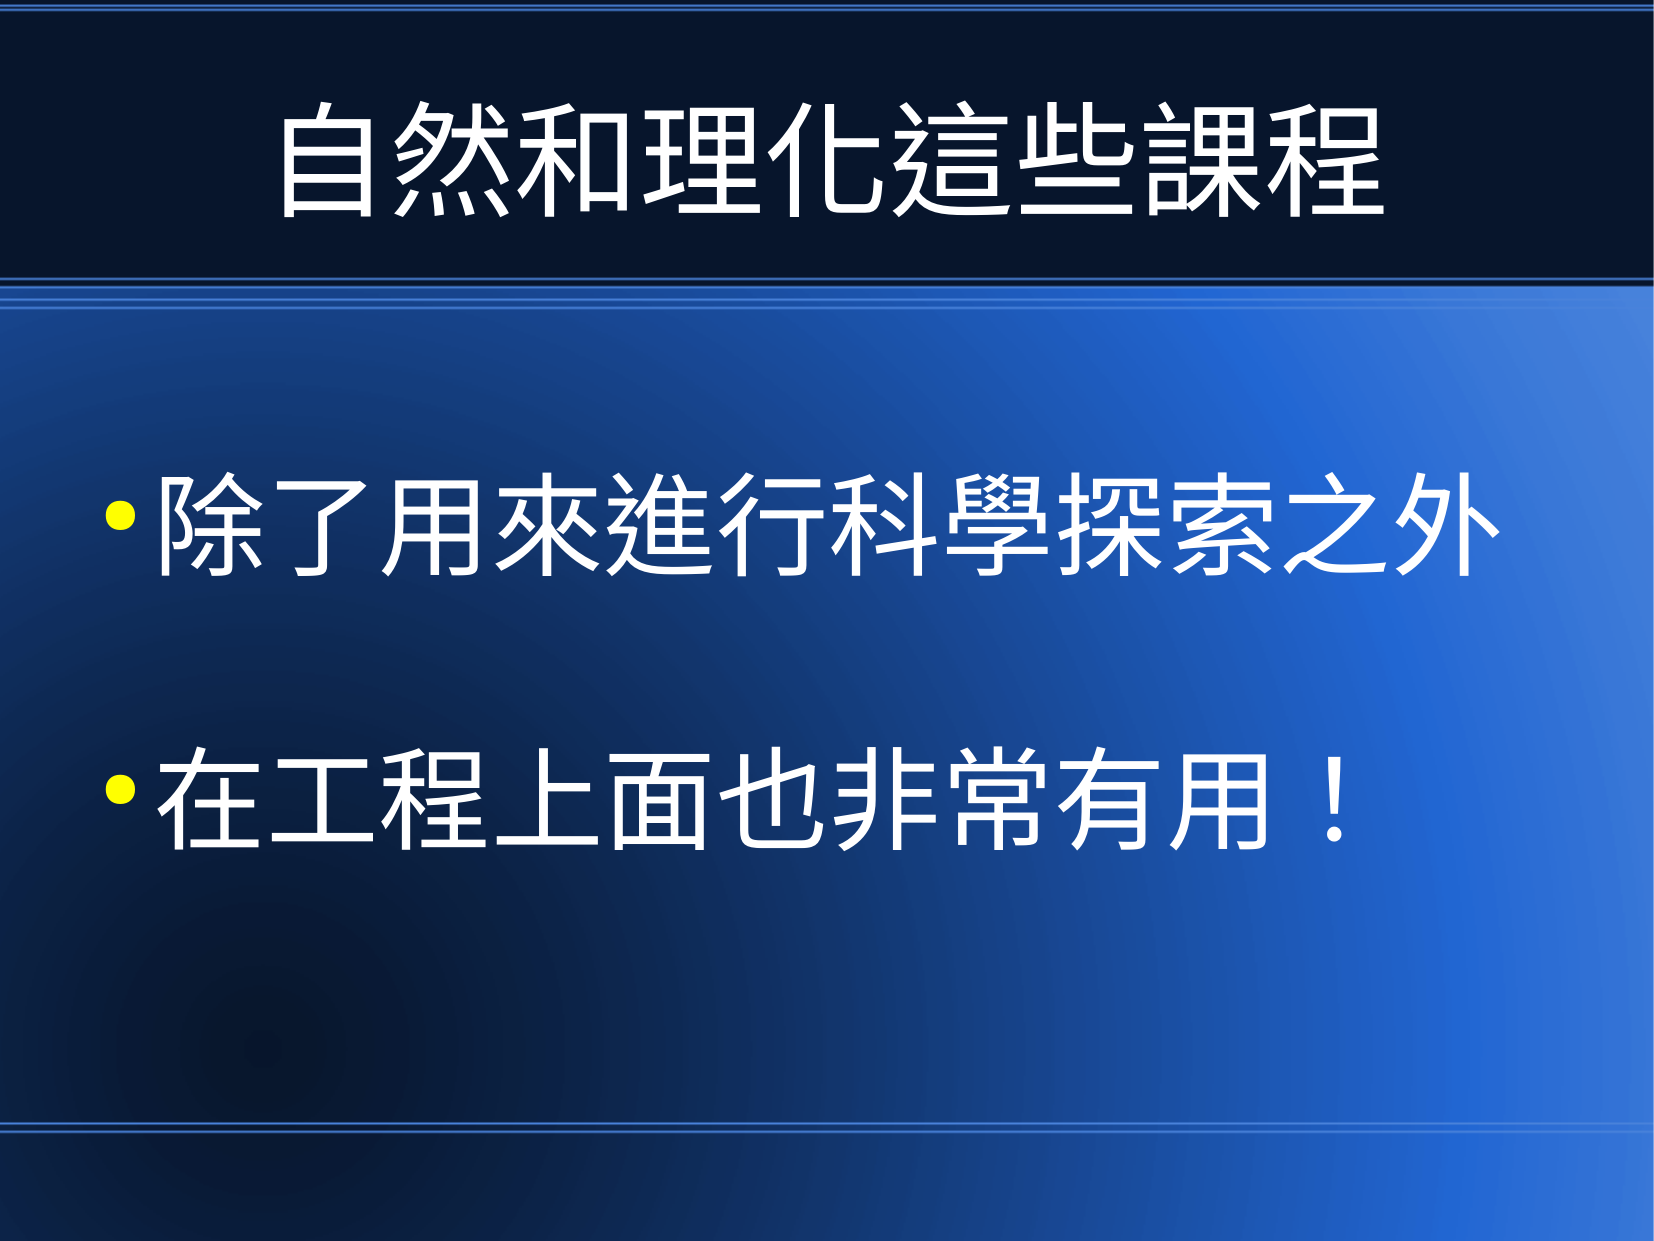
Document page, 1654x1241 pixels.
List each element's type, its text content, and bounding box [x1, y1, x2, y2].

picture [0, 0, 1654, 1241]
list 除了用來進行科學探索之外 在工程上面也非常有用！ [82, 355, 1571, 1241]
title 自然和理化這些課程 [82, 49, 1571, 257]
